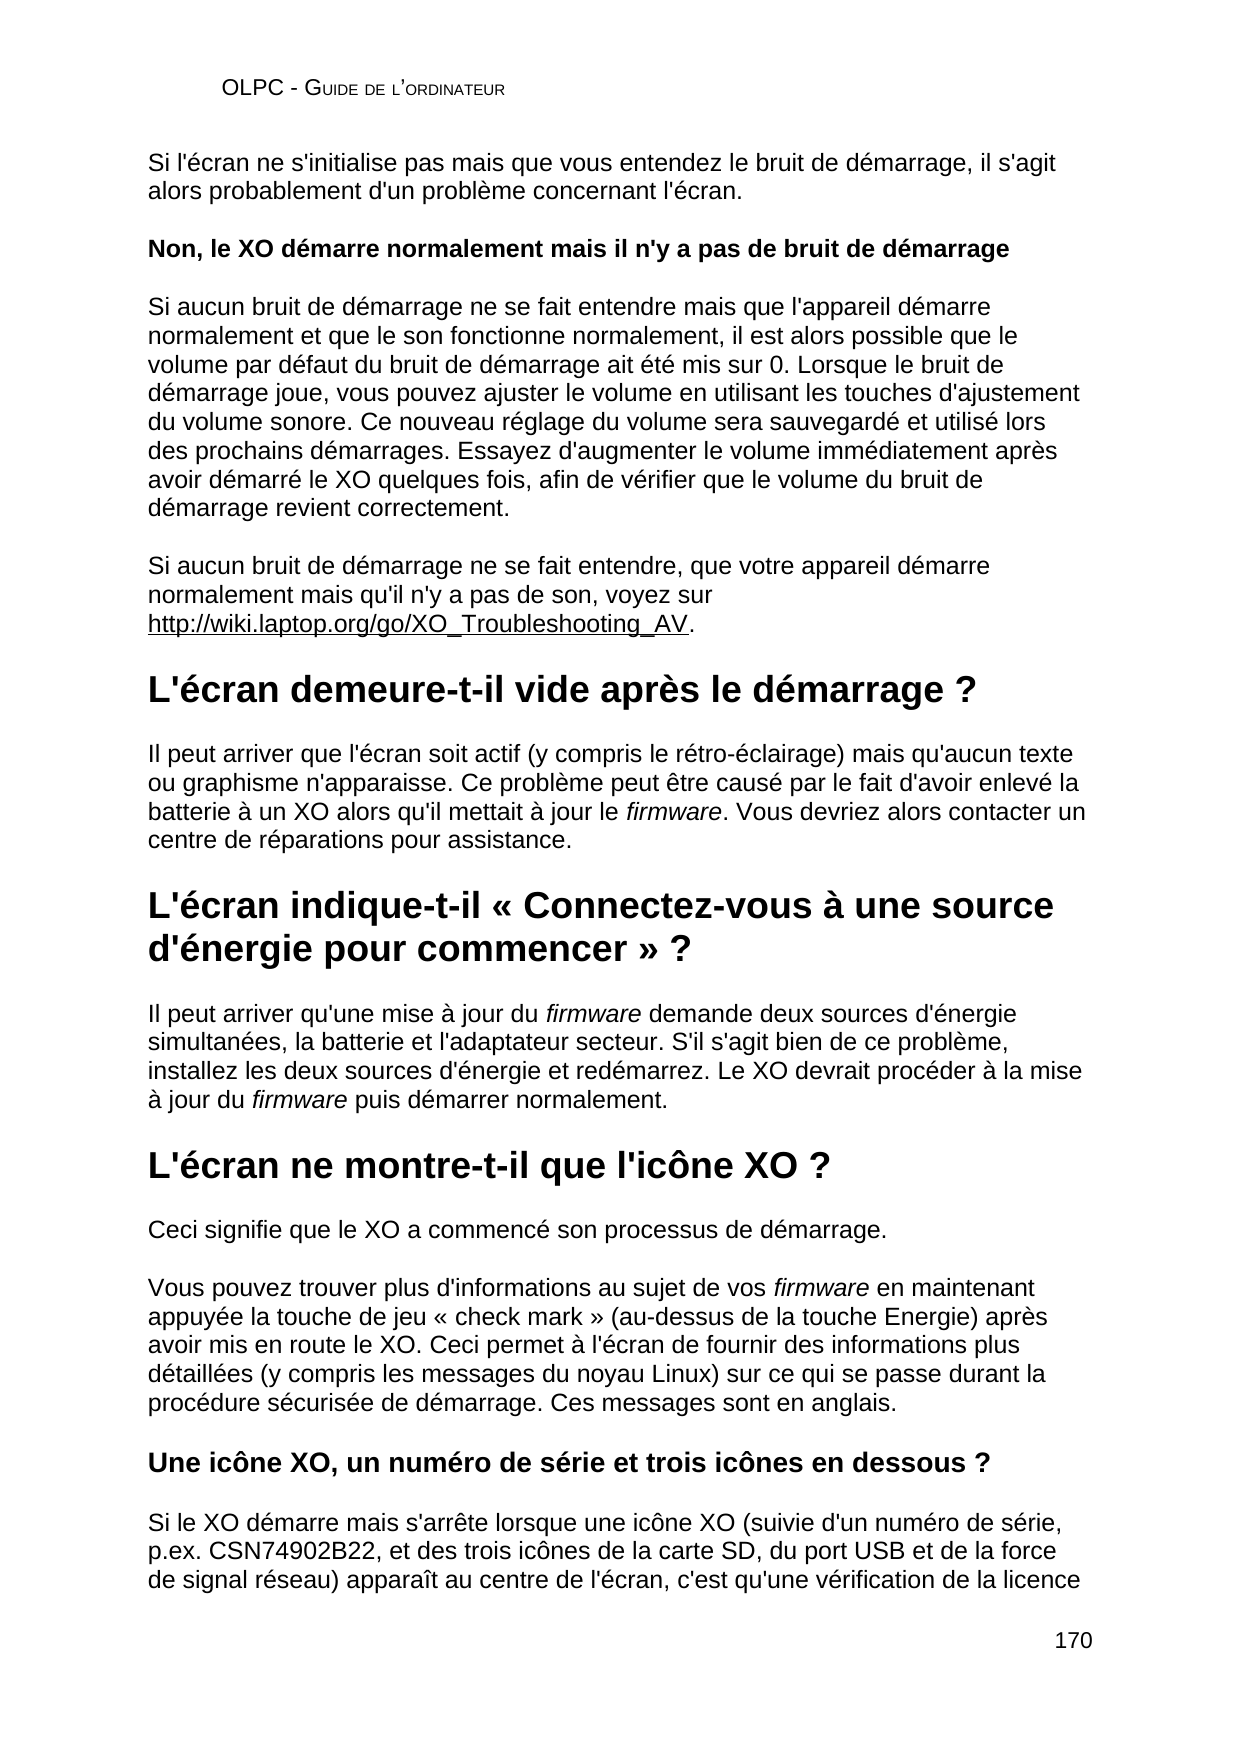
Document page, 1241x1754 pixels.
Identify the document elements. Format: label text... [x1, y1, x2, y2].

text Une icône XO, un numéro de série et trois icônes en dessous ? [148, 1446, 1092, 1478]
text L'écran demeure-t-il vide après le démarrage ? [148, 667, 1092, 710]
text Si aucun bruit de démarrage ne se fait entendre mais que l'appareil démarre normalement et que le son fonctionne normalement, il est alors possible que le volume par défaut du bruit de démarrage ait été mis sur 0. Lorsque le bruit de démarrage joue, vous pouvez ajuster le volume en utilisant les touches d'ajustement du volume sonore. Ce nouveau réglage du volume sera sauvegardé et utilisé lors des prochains démarrages. Essayez d'augmenter le volume immédiatement après avoir démarré le XO quelques fois, afin de vérifier que le volume du bruit de démarrage revient correctement. [148, 292, 1092, 522]
text L'écran ne montre-t-il que l'icône XO ? [148, 1143, 1092, 1186]
text Il peut arriver qu'une mise à jour du firmware demande deux sources d'énergie simultanées, la batterie et l'adaptateur secteur. S'il s'agit bien de ce problème, installez les deux sources d'énergie et redémarrez. Le XO devrait procéder à la mise à jour du firmware puis démarrer normalement. [148, 999, 1092, 1114]
text Ceci signifie que le XO a commencé son processus de démarrage. [148, 1215, 1092, 1244]
text Si l'écran ne s'initialise pas mais que vous entendez le bruit de démarrage, il s'agit alors probablement d'un problème concernant l'écran. [148, 148, 1092, 205]
text Vous pouvez trouver plus d'informations au sujet de vos firmware en maintenant appuyée la touche de jeu « check mark » (au-dessus de la touche Energie) après avoir mis en route le XO. Ceci permet à l'écran de fournir des informations plus détaillées (y compris les messages du noyau Linux) sur ce qui se passe durant la procédure sécurisée de démarrage. Ces messages sont en anglais. [148, 1273, 1092, 1417]
text Si le XO démarre mais s'arrête lorsque une icône XO (suivie d'un numéro de série, p.ex. CSN74902B22, et des trois icônes de la carte SD, du port USB et de la force de signal réseau) apparaît au centre de l'écran, c'est qu'une vérification de la licence [148, 1507, 1092, 1594]
text Si aucun bruit de démarrage ne se fait entendre, que votre appareil démarre normalement mais qu'il n'y a pas de son, voyez sur http://wiki.laptop.org/go/XO_Troubleshooting_AV. [148, 551, 1092, 638]
text Il peut arriver que l'écran soit actif (y compris le rétro-éclairage) mais qu'aucun texte ou graphisme n'apparaisse. Ce problème peut être causé par le fait d'avoir enlevé la batterie à un XO alors qu'il mettait à jour le firmware. Vous devriez alors contacter un centre de réparations pour assistance. [148, 739, 1092, 854]
text L'écran indique-t-il « Connectez-vous à une source d'énergie pour commencer » ? [148, 883, 1092, 969]
text Non, le XO démarre normalement mais il n'y a pas de bruit de démarrage [148, 234, 1092, 263]
